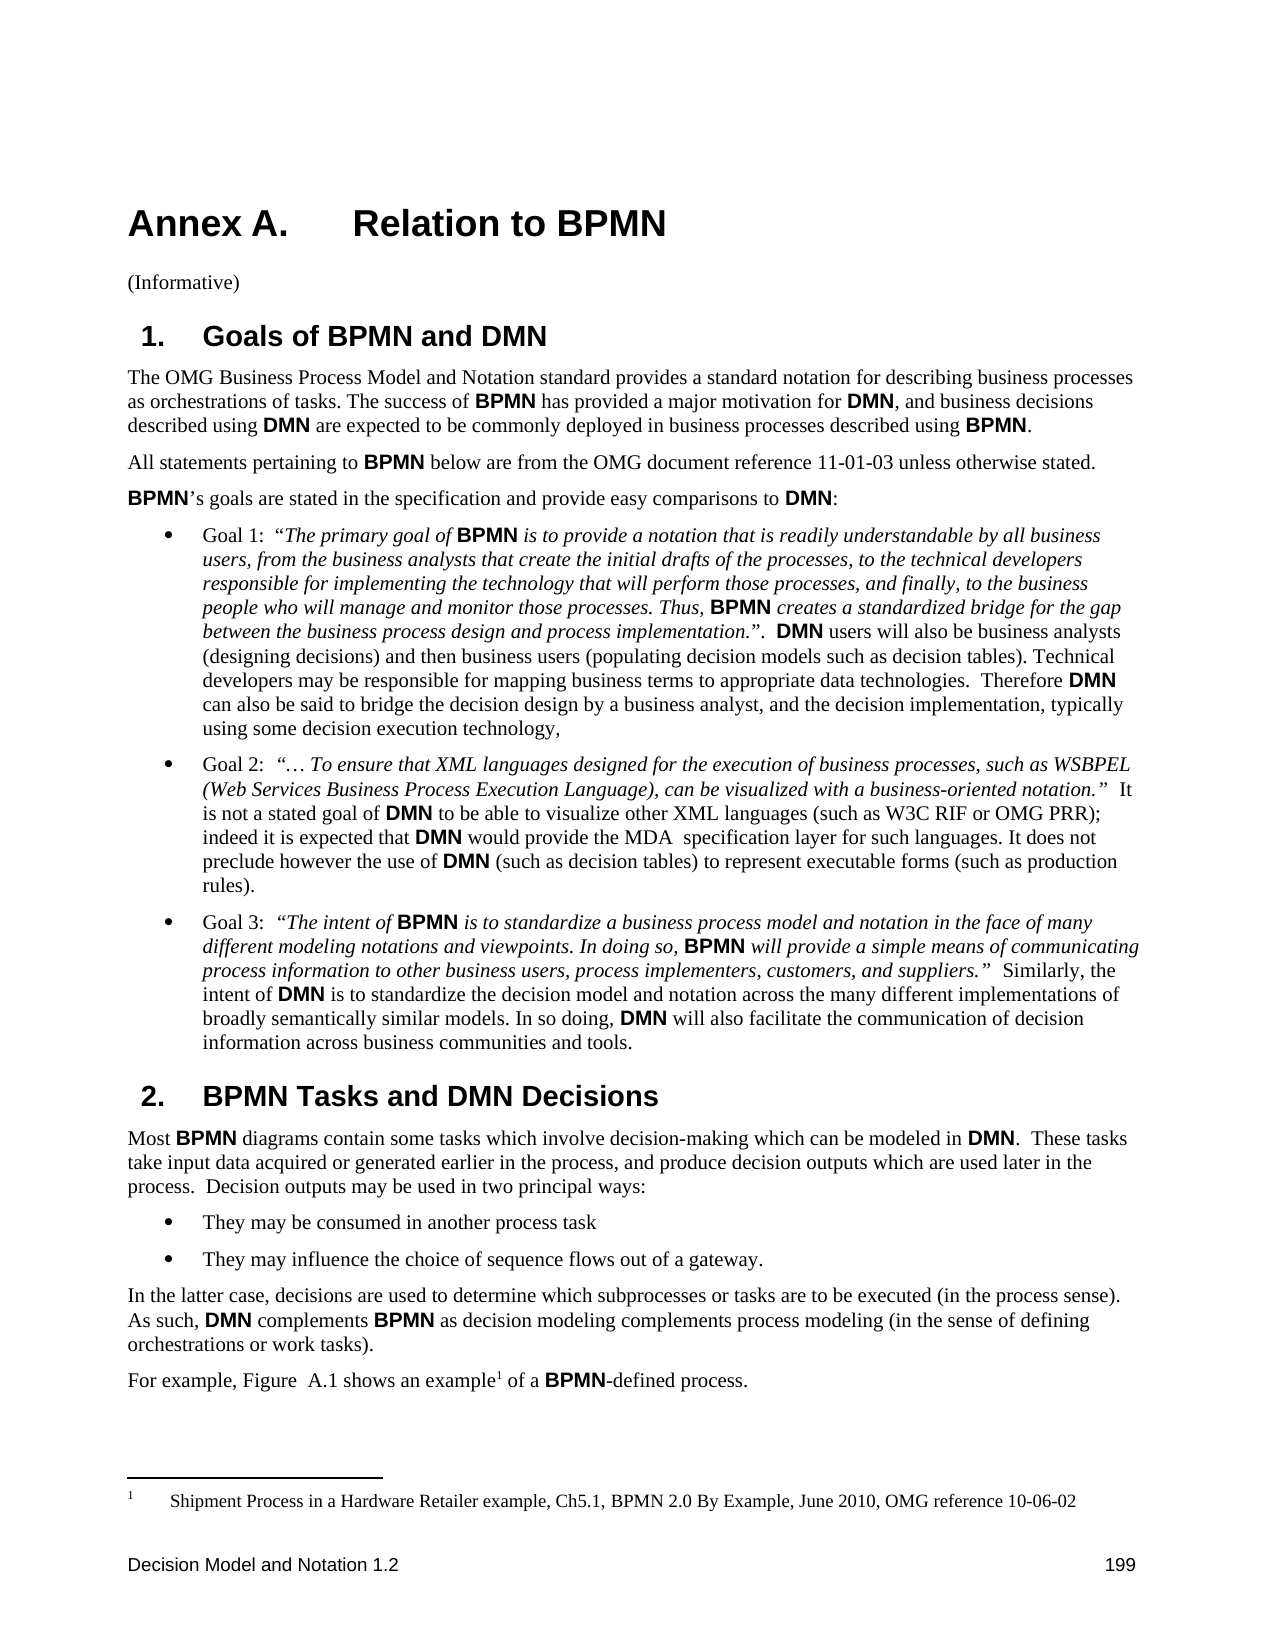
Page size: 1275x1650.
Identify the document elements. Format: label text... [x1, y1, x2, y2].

text In the latter case, decisions are used to determine which subprocesses or tasks are to be executed (in the process sense). As such, DMN complements BPMN as decision modeling complements process modeling (in the sense of defining orchestrations or work tasks). [127, 1283, 1147, 1356]
subtitle BPMN Tasks and DMN Decisions [165, 1079, 1147, 1113]
text BPMN’s goals are stated in the specification and provide easy comparisons to DMN: [127, 486, 1147, 510]
list Goal 3: “The intent of BPMN is to standardize a business process model and notation in the face of many different modeling notations and viewpoints. In doing so, BPMN will provide a simple means of communicating process information to other business users, process implementers, customers, and suppliers.” Similarly, the intent of DMN is to standardize the decision model and notation across the many different implementations of broadly semantically similar models. In so doing, DMN will also facilitate the communication of decision information across business communities and tools. [165, 909, 1147, 1054]
text For example, Figure A.1 shows an example of a BPMN-defined process. [127, 1368, 1147, 1392]
list They may influence the choice of sequence flows out of a gateway. [165, 1247, 1147, 1271]
subtitle Goals of BPMN and DMN [165, 319, 1147, 352]
text (Informative) [127, 269, 1147, 294]
text Most BPMN diagrams contain some tasks which involve decision-making which can be modeled in DMN. These tasks take input data acquired or generated earlier in the process, and produce decision outputs which are used later in the process. Decision outputs may be used in two principal ways: [127, 1125, 1147, 1198]
subtitle Relation to BPMN [127, 201, 1147, 244]
list Goal 1: “The primary goal of BPMN is to provide a notation that is readily understandable by all business users, from the business analysts that create the initial drafts of the processes, to the technical developers responsible for implementing the technology that will perform those processes, and finally, to the business people who will manage and monitor those processes. Thus, BPMN creates a standardized bridge for the gap between the business process design and process implementation.”. DMN users will also be business analysts (designing decisions) and then business users (populating decision models such as decision tables). Technical developers may be responsible for mapping business terms to appropriate data technologies. Therefore DMN can also be said to bridge the decision design by a business analyst, and the decision implementation, typically using some decision execution technology, [165, 523, 1147, 740]
list They may be consumed in another process task [165, 1210, 1147, 1234]
text All statements pertaining to BPMN below are from the OMG document reference 11-01-03 unless otherwise stated. [127, 449, 1147, 474]
text The OMG Business Process Model and Notation standard provides a standard notation for describing business processes as orchestrations of tasks. The success of BPMN has provided a major motivation for DMN, and business decisions described using DMN are expected to be commonly deployed in business processes described using BPMN. [127, 365, 1147, 437]
text Shipment Process in a Hardware Retailer example, Ch5.1, BPMN 2.0 By Example, June 2010, OMG reference 10-06-02 [127, 1488, 1147, 1512]
list Goal 2: “… To ensure that XML languages designed for the execution of business processes, such as WSBPEL (Web Services Business Process Execution Language), can be visualized with a business-oriented notation.” It is not a stated goal of DMN to be able to visualize other XML languages (such as W3C RIF or OMG PRR); indeed it is expected that DMN would provide the MDA specification layer for such languages. It does not preclude however the use of DMN (such as decision tables) to represent executable forms (such as production rules). [165, 752, 1147, 897]
